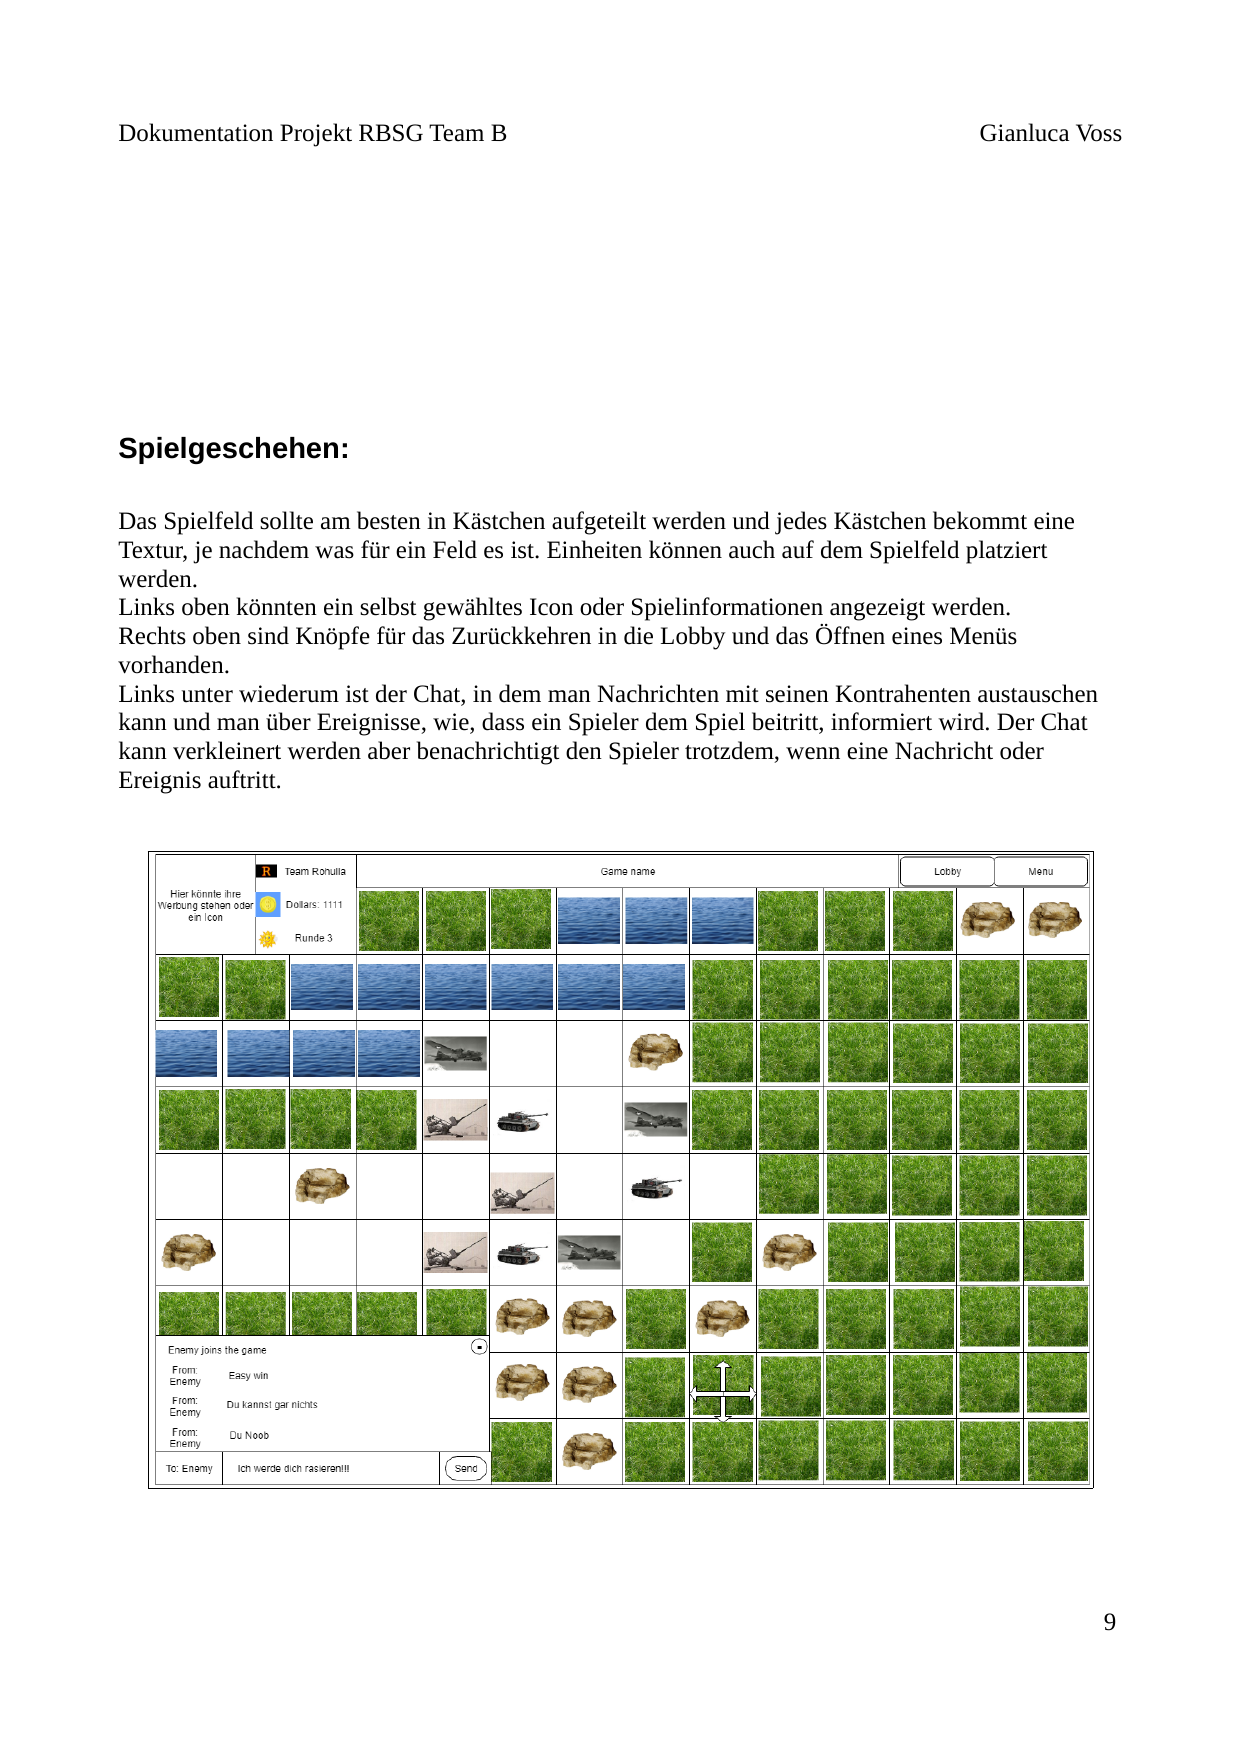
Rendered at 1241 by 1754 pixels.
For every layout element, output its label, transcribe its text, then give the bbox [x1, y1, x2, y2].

text Rechts oben sind Knöpfe für das Zurückkehren in die Lobby und das Öffnen eines Menüs vorhanden. [118, 621, 1122, 679]
text Links oben könnten ein selbst gewähltes Icon oder Spielinformationen angezeigt werden. [118, 592, 1122, 621]
subtitle Spielgeschehen: [118, 431, 1122, 465]
text Links unter wiederum ist der Chat, in dem man Nachrichten mit seinen Kontrahenten austauschen kann und man über Ereignisse, wie, dass ein Spieler dem Spiel beitritt, informiert wird. Der Chat kann verkleinert werden aber benachrichtigt den Spieler trotzdem, wenn eine Nachricht oder Ereignis auftritt. [118, 679, 1122, 794]
picture [150, 854, 1090, 1485]
text Das Spielfeld sollte am besten in Kästchen aufgeteilt werden und jedes Kästchen bekommt eine Textur, je nachdem was für ein Feld es ist. Einheiten können auch auf dem Spielfeld platziert werden. [118, 506, 1122, 592]
